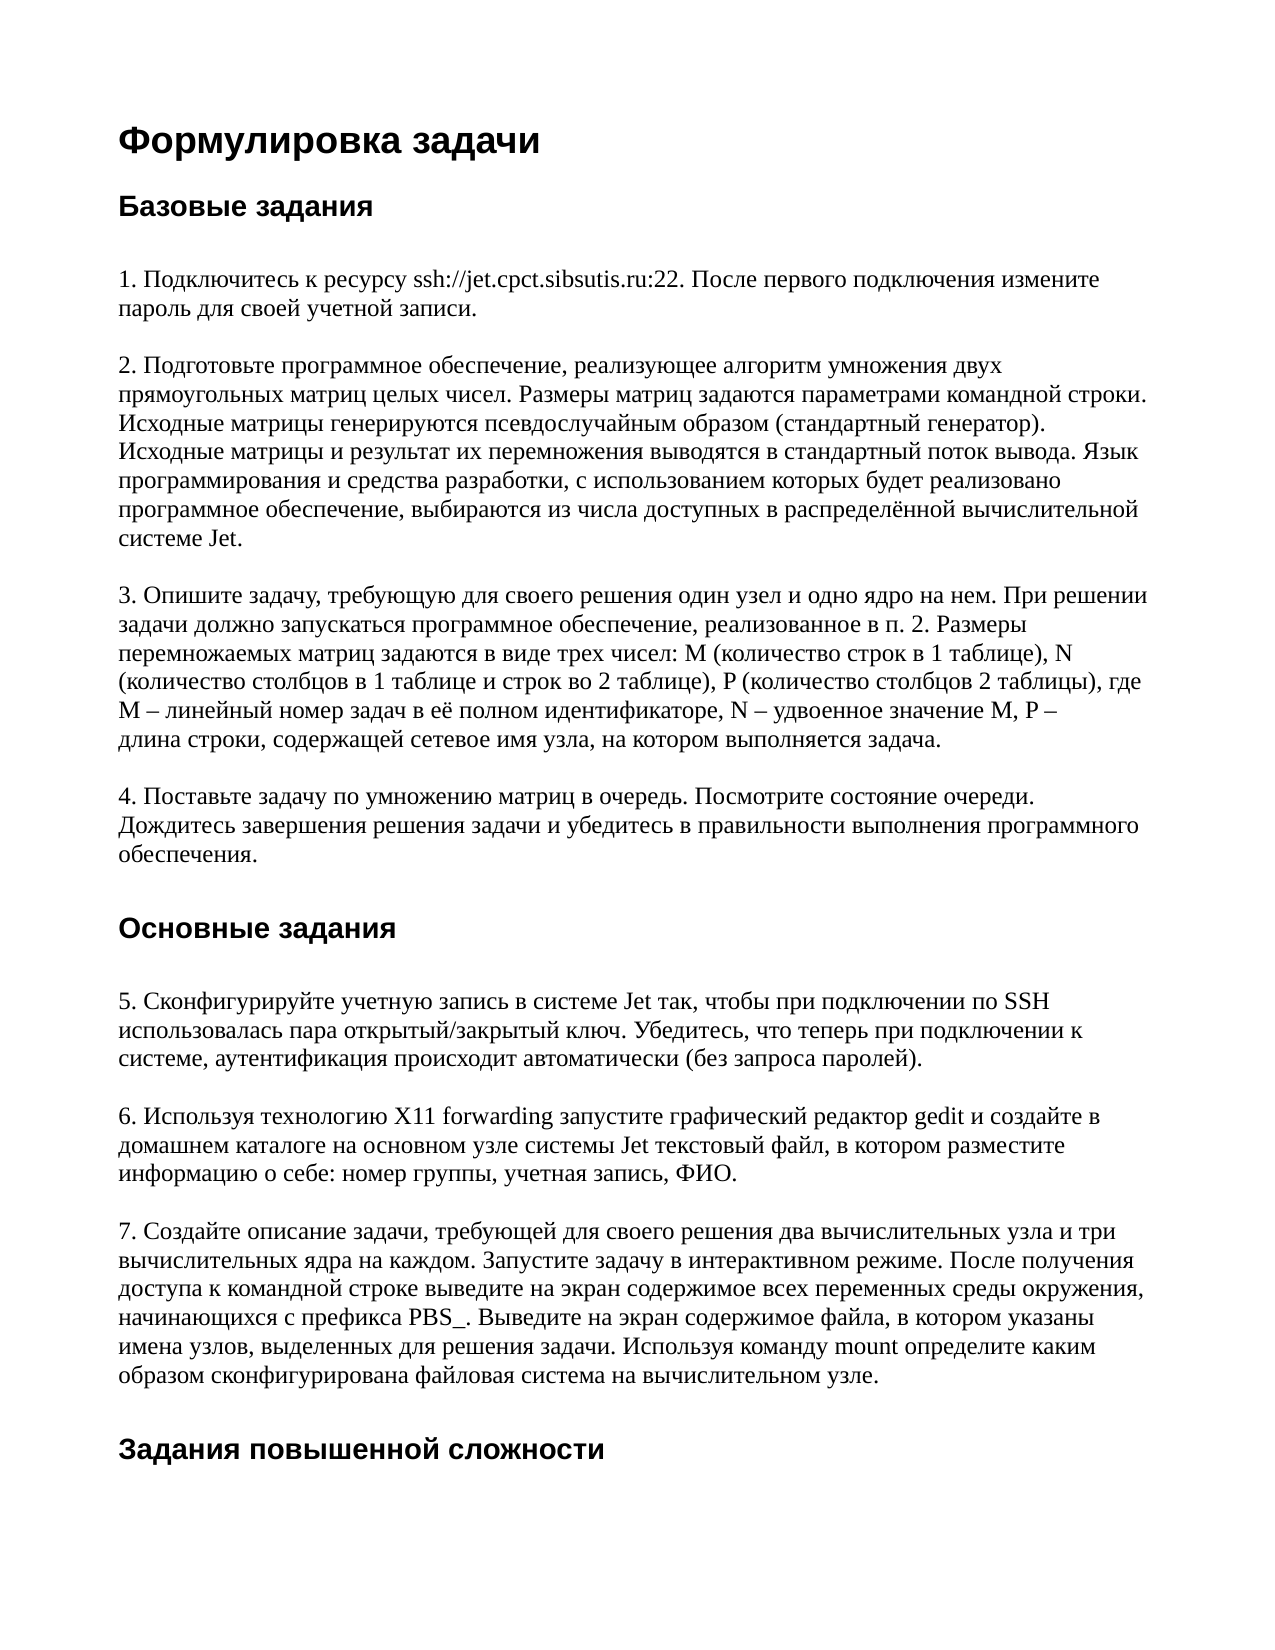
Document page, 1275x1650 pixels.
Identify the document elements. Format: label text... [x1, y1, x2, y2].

text Исходные матрицы генерируются псевдослучайным образом (стандартный генератор). Исходные матрицы и результат их перемножения выводятся в стандартный поток вывода. Язык [118, 408, 1157, 465]
text обеспечения. [118, 839, 1157, 868]
text 2. Подготовьте программное обеспечение, реализующее алгоритм умножения двух прямоугольных матриц целых чисел. Размеры матриц задаются параметрами командной строки. [118, 350, 1157, 408]
text 4. Поставьте задачу по умножению матриц в очередь. Посмотрите состояние очереди. Дождитесь завершения решения задачи и убедитесь в правильности выполнения программного [118, 781, 1157, 839]
text 6. Используя технологию X11 forwarding запустите графический редактор gedit и создайте в домашнем каталоге на основном узле системы Jet текстовый файл, в котором разместите информацию о себе: номер группы, учетная запись, ФИО. [118, 1101, 1157, 1187]
subtitle Задания повышенной сложности [118, 1432, 1157, 1466]
subtitle Основные задания [118, 911, 1157, 945]
text перемножаемых матриц задаются в виде трех чисел: M (количество строк в 1 таблице), N (количество столбцов в 1 таблице и строк во 2 таблице), P (количество столбцов 2 таблицы), где [118, 638, 1157, 695]
text M – линейный номер задач в её полном идентификаторе, N – удвоенное значение M, P – [118, 695, 1157, 724]
subtitle Формулировка задачи [118, 118, 1157, 162]
text 1. Подключитесь к ресурсу ssh://jet.cpct.sibsutis.ru:22. После первого подключения измените пароль для своей учетной записи. [118, 264, 1157, 321]
text вычислительных ядра на каждом. Запустите задачу в интерактивном режиме. После получения доступа к командной строке выведите на экран содержимое всех переменных среды окружения, начинающихся с префикса PBS_. Выведите на экран содержимое файла, в котором указаны имена узлов, выделенных для решения задачи. Используя команду mount определите каким образом сконфигурирована файловая система на вычислительном узле. [118, 1245, 1157, 1388]
text программирования и средства разработки, с использованием которых будет реализовано [118, 465, 1157, 494]
text 5. Сконфигурируйте учетную запись в системе Jet так, чтобы при подключении по SSH использовалась пара открытый/закрытый ключ. Убедитесь, что теперь при подключении к системе, аутентификация происходит автоматически (без запроса паролей). [118, 986, 1157, 1072]
text 7. Создайте описание задачи, требующей для своего решения два вычислительных узла и три [118, 1216, 1157, 1245]
text длина строки, содержащей сетевое имя узла, на котором выполняется задача. [118, 724, 1157, 753]
subtitle Базовые задания [118, 189, 1157, 223]
text 3. Опишите задачу, требующую для своего решения один узел и одно ядро на нем. При решении задачи должно запускаться программное обеспечение, реализованное в п. 2. Размеры [118, 580, 1157, 638]
text программное обеспечение, выбираются из числа доступных в распределённой вычислительной системе Jet. [118, 494, 1157, 551]
